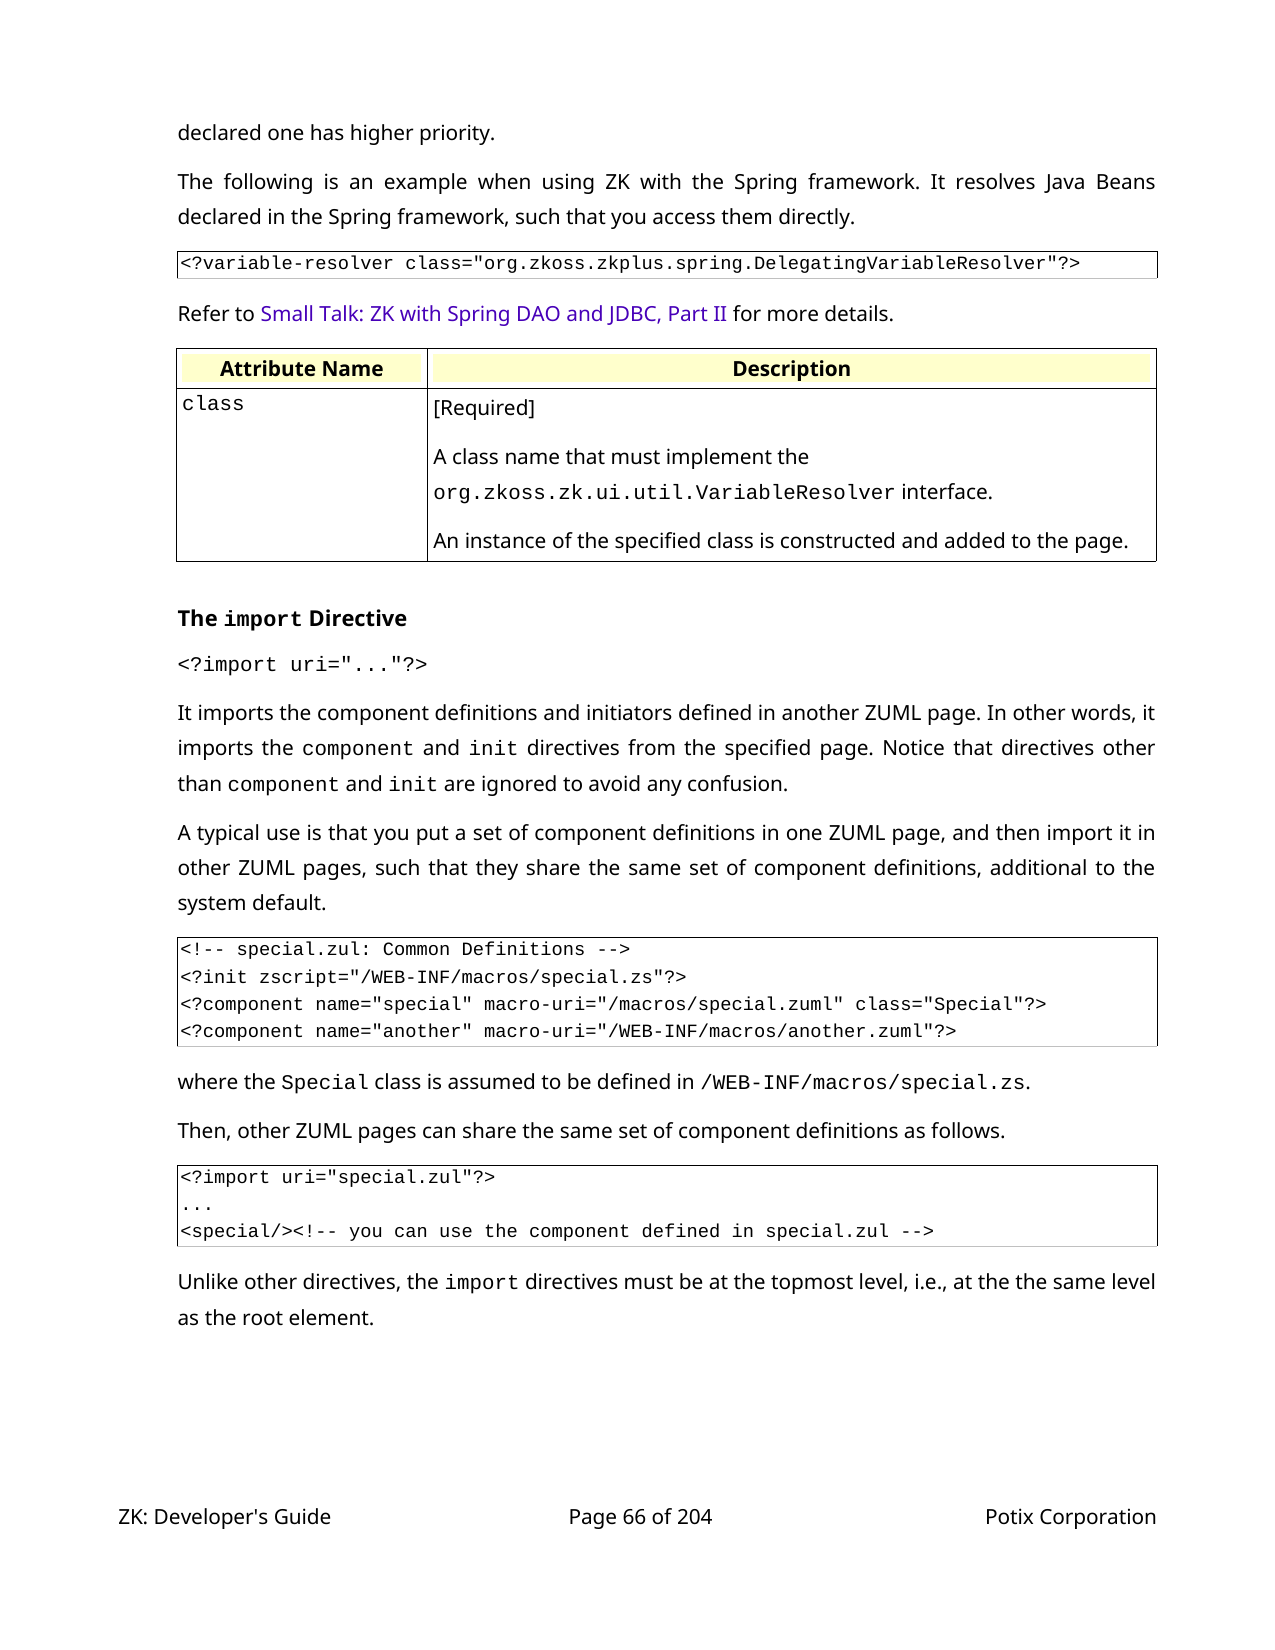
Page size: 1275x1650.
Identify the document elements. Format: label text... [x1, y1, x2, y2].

table_cell [Required] A class name that must implement the org.zkoss.zk.ui.util.VariableResolver interface. An instance of the specified class is constructed and added to the page. [428, 389, 1156, 561]
text <special/><!-- you can use the component defined in special.zul --> [178, 1219, 1157, 1246]
subtitle The import Directive [177, 603, 1157, 633]
text A typical use is that you put a set of component definitions in one ZUML page, and then import it in other ZUML pages, such that they share the same set of component definitions, additional to the system default. [177, 818, 1157, 917]
text Refer to Small Talk: ZK with Spring DAO and JDBC, Part II for more details. [177, 299, 1157, 327]
text Then, other ZUML pages can share the same set of component definitions as follows. [177, 1116, 1157, 1144]
text Unlike other directives, the import directives must be at the topmost level, i.e., at the the same level as the root element. [177, 1267, 1157, 1331]
text It imports the component definitions and initiators defined in another ZUML page. In other words, it imports the component and init directives from the specified page. Notice that directives other than component and init are ignored to avoid any confusion. [177, 698, 1157, 797]
text <?import uri="special.zul"?> [178, 1166, 1157, 1189]
text The following is an example when using ZK with the Spring framework. It resolves Java Beans declared in the Spring framework, such that you access them directly. [177, 167, 1157, 230]
text <?component name="another" macro-uri="/WEB-INF/macros/another.zuml"?> [178, 1019, 1157, 1046]
text declared one has higher priority. [177, 118, 1157, 146]
text <?component name="special" macro-uri="/macros/special.zuml" class="Special"?> [178, 992, 1157, 1016]
text <!-- special.zul: Common Definitions --> [178, 938, 1157, 962]
text ... [178, 1192, 1157, 1216]
text <?init zscript="/WEB-INF/macros/special.zs"?> [178, 964, 1157, 989]
text <?variable-resolver class="org.zkoss.zkplus.spring.DelegatingVariableResolver"?> [178, 252, 1157, 278]
table_header Description [428, 349, 1156, 388]
text <?import uri="..."?> [177, 654, 1157, 677]
table_cell class [177, 389, 427, 561]
text where the Special class is assumed to be defined in /WEB-INF/macros/special.zs. [177, 1067, 1157, 1095]
table_header Attribute Name [177, 349, 427, 388]
